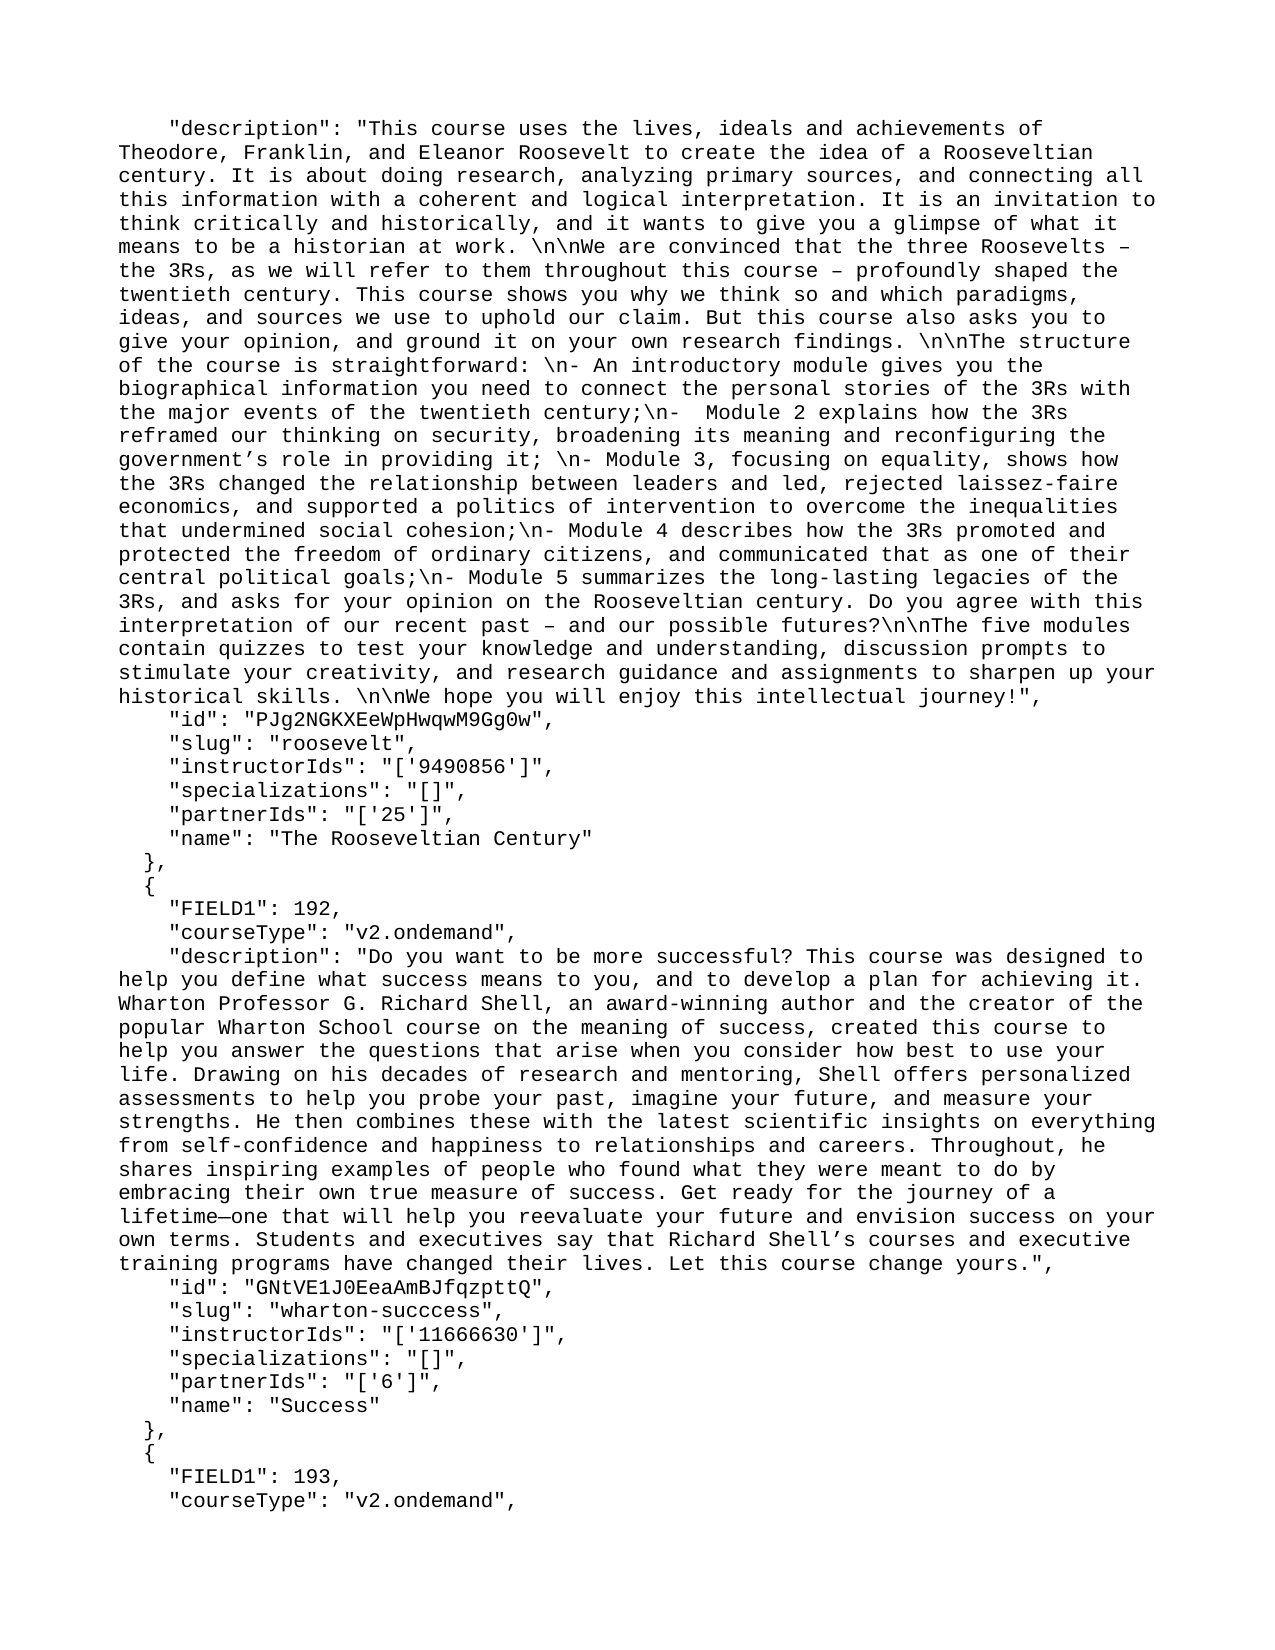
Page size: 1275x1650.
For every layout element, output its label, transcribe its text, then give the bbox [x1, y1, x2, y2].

text "instructorIds": "['9490856']", [118, 757, 1157, 780]
text "id": "GNtVE1J0EeaAmBJfqzpttQ", [118, 1277, 1157, 1300]
text "partnerIds": "['6']", [118, 1371, 1157, 1395]
text "specializations": "[]", [118, 780, 1157, 804]
text "slug": "wharton-succcess", [118, 1300, 1157, 1324]
text }, [118, 1419, 1157, 1442]
text "name": "Success" [118, 1395, 1157, 1419]
text "description": "This course uses the lives, ideals and achievements of Theodore, Franklin, and Eleanor Roosevelt to create the idea of a Rooseveltian century. It is about doing research, analyzing primary sources, and connecting all this information with a coherent and logical interpretation. It is an invitation to think critically and historically, and it wants to give you a glimpse of what it means to be a historian at work. \n\nWe are convinced that the three Roosevelts – the 3Rs, as we will refer to them throughout this course – profoundly shaped the twentieth century. This course shows you why we think so and which paradigms, ideas, and sources we use to uphold our claim. But this course also asks you to give your opinion, and ground it on your own research findings. \n\nThe structure of the course is straightforward: \n- An introductory module gives you the biographical information you need to connect the personal stories of the 3Rs with the major events of the twentieth century;\n- Module 2 explains how the 3Rs reframed our thinking on security, broadening its meaning and reconfiguring the government’s role in providing it; \n- Module 3, focusing on equality, shows how the 3Rs changed the relationship between leaders and led, rejected laissez-faire economics, and supported a politics of intervention to overcome the inequalities that undermined social cohesion;\n- Module 4 describes how the 3Rs promoted and protected the freedom of ordinary citizens, and communicated that as one of their central political goals;\n- Module 5 summarizes the long-lasting legacies of the 3Rs, and asks for your opinion on the Rooseveltian century. Do you agree with this interpretation of our recent past – and our possible futures?\n\nThe five modules contain quizzes to test your knowledge and understanding, discussion prompts to stimulate your creativity, and research guidance and assignments to sharpen up your historical skills. \n\nWe hope you will enjoy this intellectual journey!", [118, 118, 1157, 709]
text "specializations": "[]", [118, 1348, 1157, 1371]
text "courseType": "v2.ondemand", [118, 1489, 1157, 1513]
text { [118, 1442, 1157, 1466]
text "id": "PJg2NGKXEeWpHwqwM9Gg0w", [118, 709, 1157, 733]
text "FIELD1": 193, [118, 1466, 1157, 1489]
text "slug": "roosevelt", [118, 733, 1157, 757]
text "partnerIds": "['25']", [118, 804, 1157, 827]
text "description": "Do you want to be more successful? This course was designed to help you define what success means to you, and to develop a plan for achieving it. Wharton Professor G. Richard Shell, an award-winning author and the creator of the popular Wharton School course on the meaning of success, created this course to help you answer the questions that arise when you consider how best to use your life. Drawing on his decades of research and mentoring, Shell offers personalized assessments to help you probe your past, imagine your future, and measure your strengths. He then combines these with the latest scientific insights on everything from self-confidence and happiness to relationships and careers. Throughout, he shares inspiring examples of people who found what they were meant to do by embracing their own true measure of success. Get ready for the journey of a lifetime—one that will help you reevaluate your future and envision success on your own terms. Students and executives say that Richard Shell’s courses and executive training programs have changed their lives. Let this course change yours.", [118, 946, 1157, 1277]
text { [118, 875, 1157, 898]
text "courseType": "v2.ondemand", [118, 922, 1157, 946]
text "instructorIds": "['11666630']", [118, 1324, 1157, 1348]
text }, [118, 851, 1157, 875]
text "name": "The Rooseveltian Century" [118, 827, 1157, 851]
text "FIELD1": 192, [118, 898, 1157, 922]
